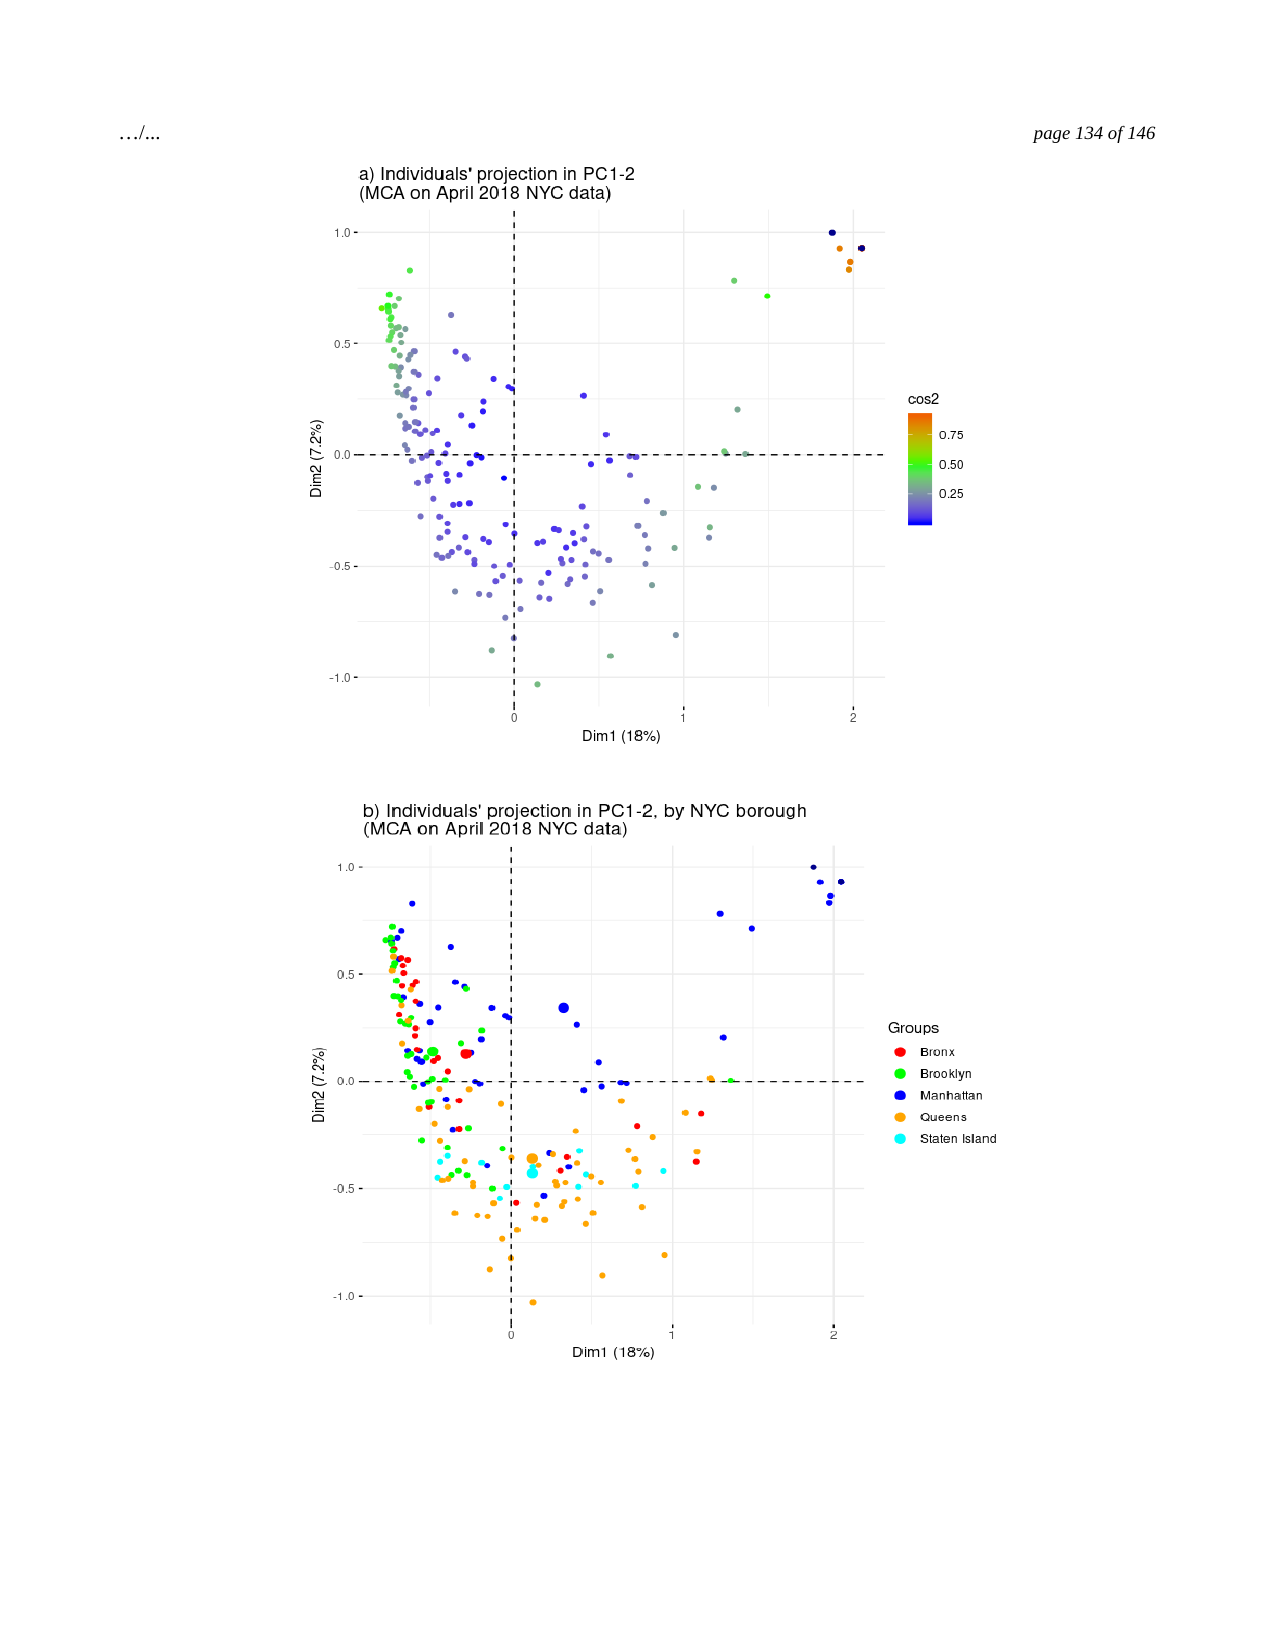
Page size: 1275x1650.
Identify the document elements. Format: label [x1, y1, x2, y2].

picture [307, 802, 1010, 1365]
picture [304, 162, 971, 748]
